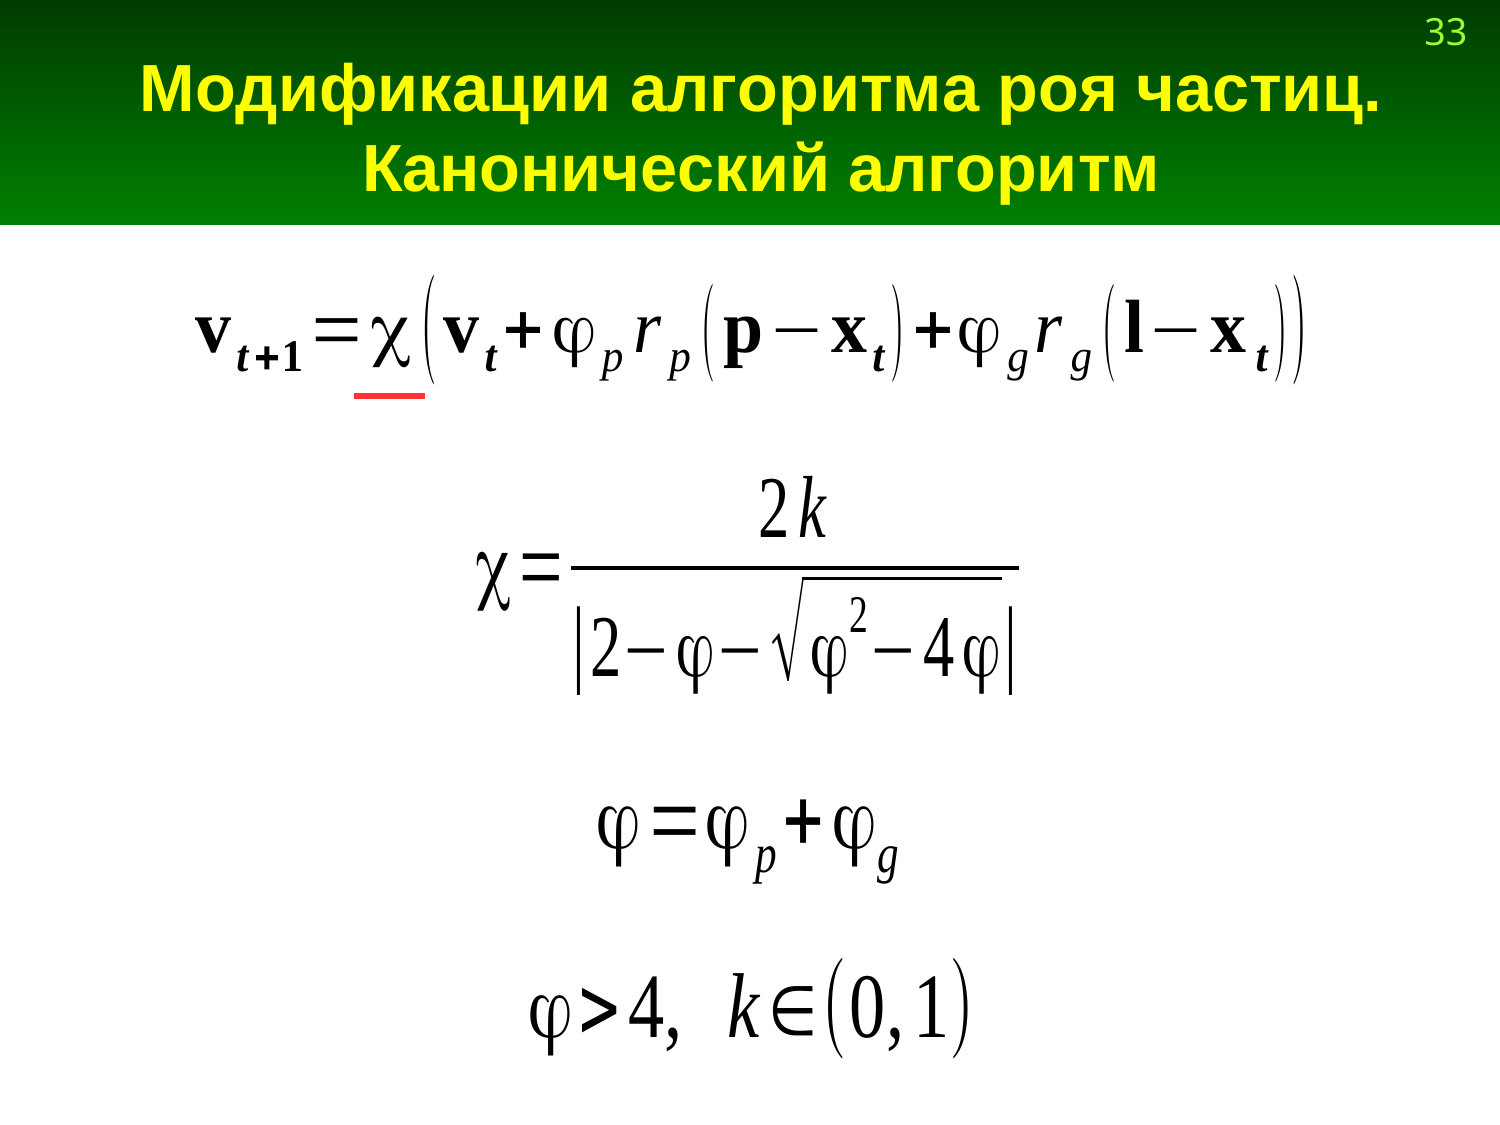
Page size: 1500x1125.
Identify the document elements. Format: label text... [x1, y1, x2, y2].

chart [173, 271, 1327, 390]
title Модификации алгоритма роя частиц. Канонический алгоритм [123, 30, 1399, 219]
chart [578, 797, 920, 886]
chart [510, 950, 993, 1062]
chart [461, 460, 1039, 697]
